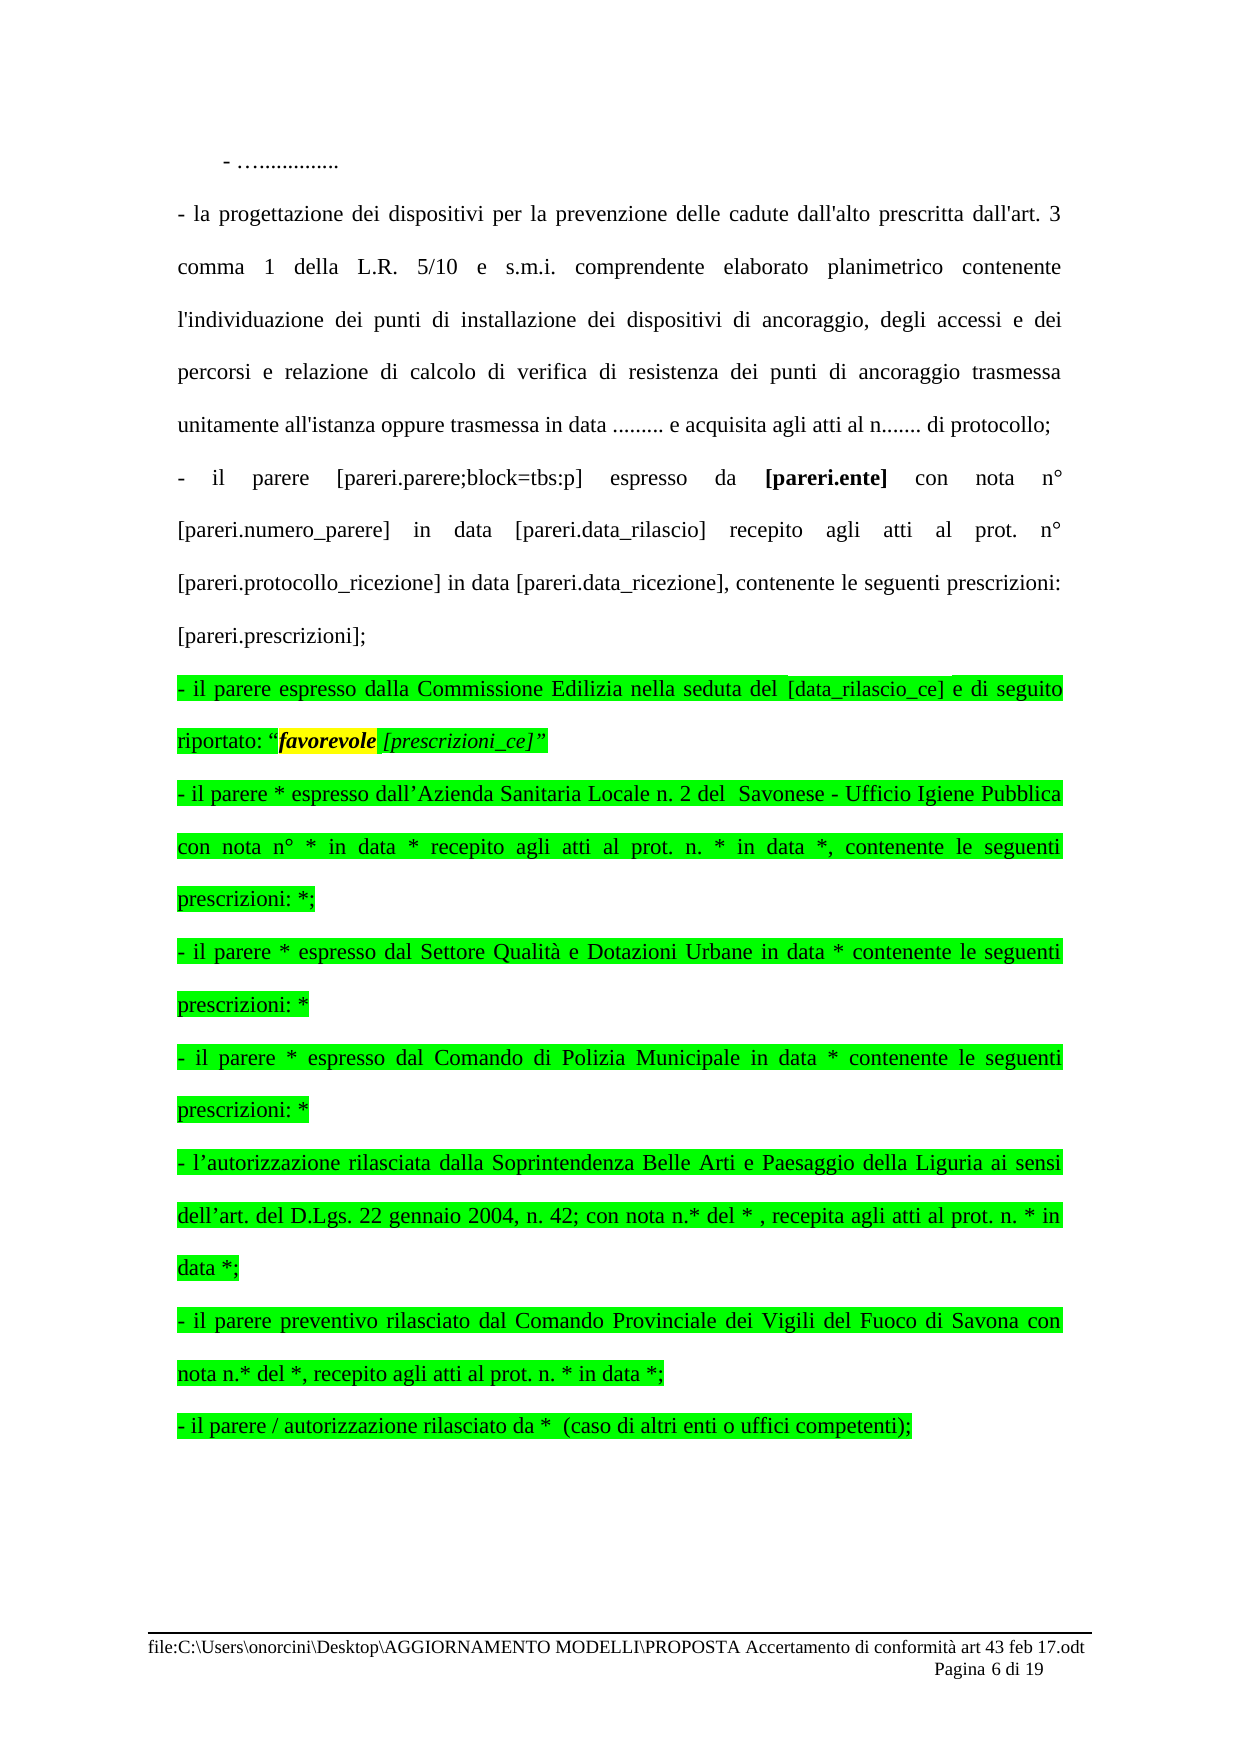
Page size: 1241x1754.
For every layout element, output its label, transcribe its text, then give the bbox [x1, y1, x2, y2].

text - il parere * espresso dal Comando di Polizia Municipale in data * contenente le seguenti prescrizioni: * [177, 1044, 1063, 1123]
list - il parere [pareri.parere;block=tbs:p] espresso da [pareri.ente] con nota n° [pareri.numero_parere] in data [pareri.data_rilascio] recepito agli atti al prot. n° [pareri.protocollo_ricezione] in data [pareri.data_ricezione], contenente le seguenti prescrizioni: [pareri.prescrizioni]; [177, 464, 1063, 648]
text - il parere * espresso dal Settore Qualità e Dotazioni Urbane in data * contenente le seguenti prescrizioni: * [177, 938, 1063, 1017]
list - il parere espresso dalla Commissione Edilizia nella seduta del [data_rilascio_ce] e di seguito riportato: “favorevole [prescrizioni_ce]” [177, 675, 1063, 754]
text - il parere preventivo rilasciato dal Comando Provinciale dei Vigili del Fuoco di Savona con nota n.* del *, recepito agli atti al prot. n. * in data *; [177, 1307, 1063, 1386]
list - la progettazione dei dispositivi per la prevenzione delle cadute dall'alto prescritta dall'art. 3 comma 1 della L.R. 5/10 e s.m.i. comprendente elaborato planimetrico contenente l'individuazione dei punti di installazione dei dispositivi di ancoraggio, degli accessi e dei percorsi e relazione di calcolo di verifica di resistenza dei punti di ancoraggio trasmessa unitamente all'istanza oppure trasmessa in data ......... e acquisita agli atti al n....... di protocollo; [177, 200, 1063, 437]
text - il parere / autorizzazione rilasciato da * (caso di altri enti o uffici competenti); [177, 1413, 1063, 1439]
list - ….............. [185, 148, 1092, 174]
list - il parere * espresso dall’Azienda Sanitaria Locale n. 2 del Savonese - Ufficio Igiene Pubblica con nota n° * in data * recepito agli atti al prot. n. * in data *, contenente le seguenti prescrizioni: *; [177, 780, 1063, 912]
text - l’autorizzazione rilasciata dalla Soprintendenza Belle Arti e Paesaggio della Liguria ai sensi dell’art. del D.Lgs. 22 gennaio 2004, n. 42; con nota n.* del * , recepita agli atti al prot. n. * in data *; [177, 1149, 1063, 1281]
